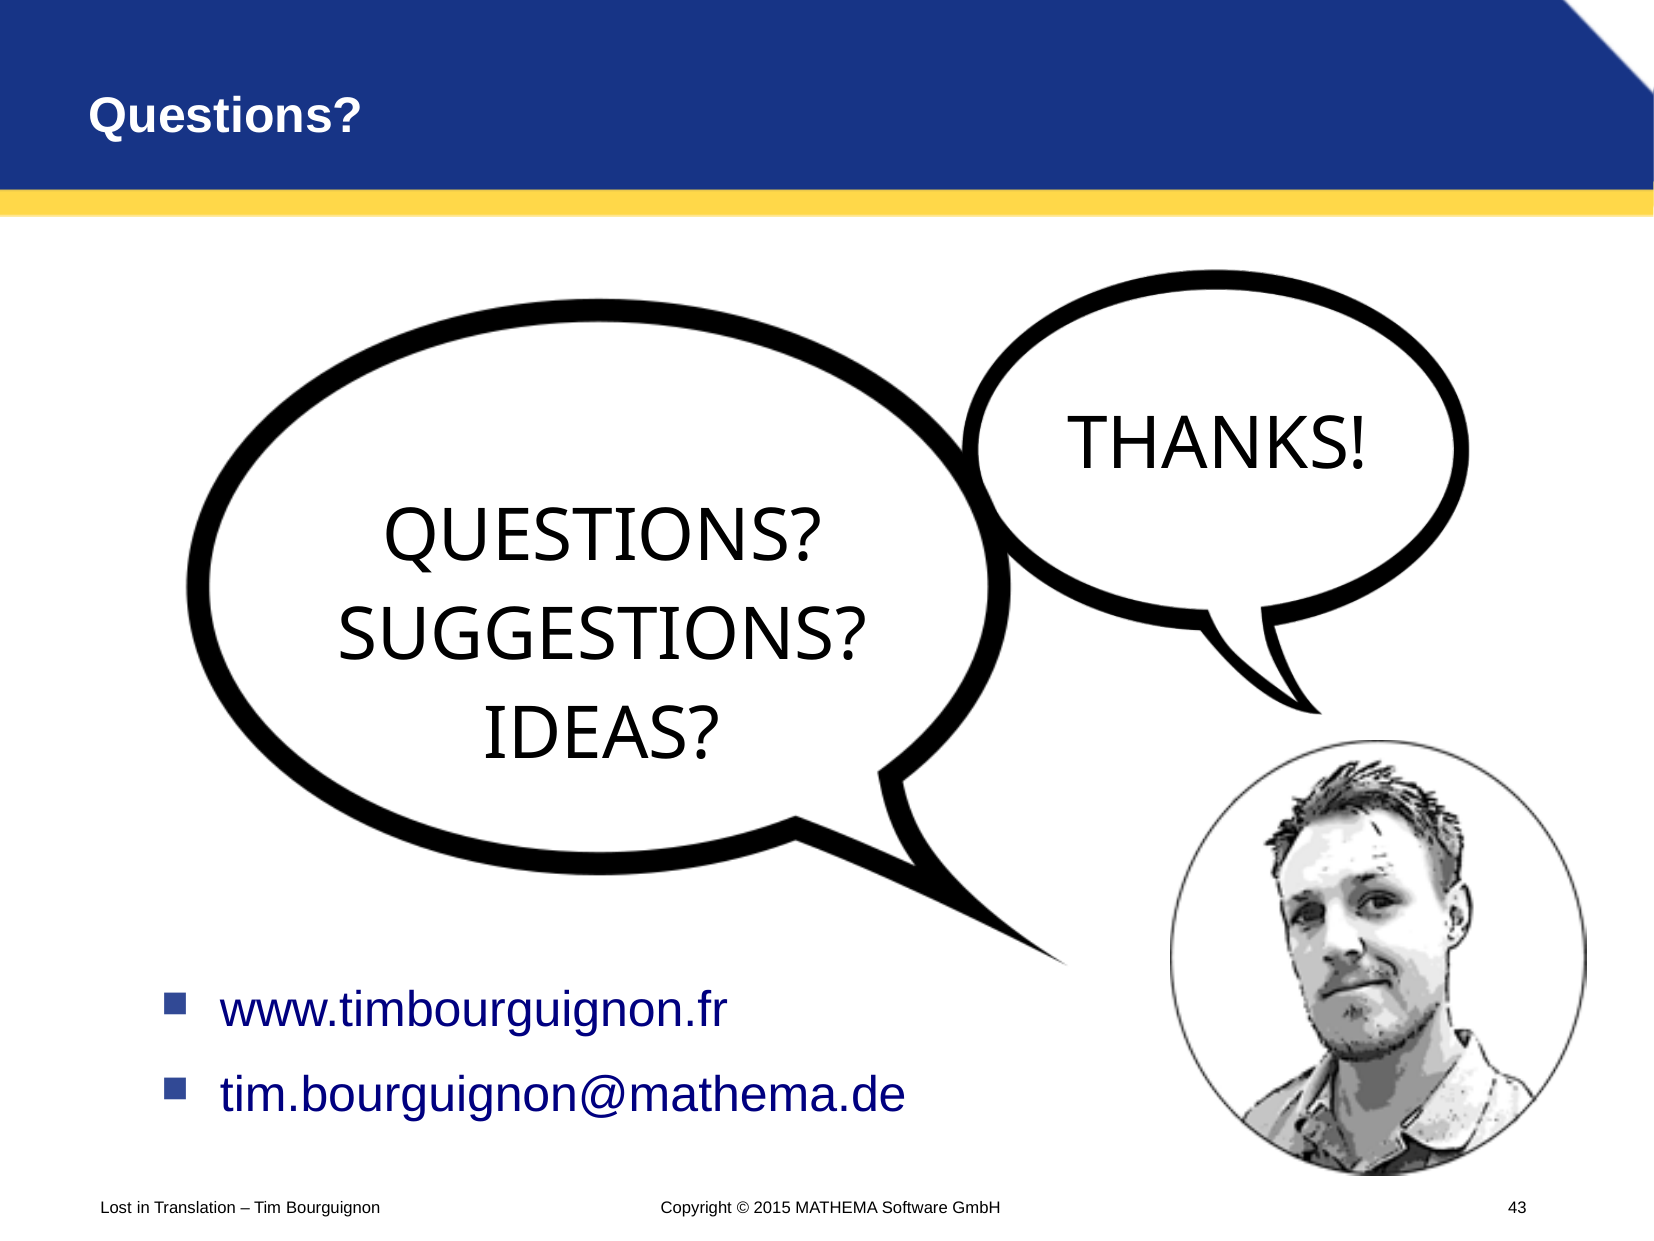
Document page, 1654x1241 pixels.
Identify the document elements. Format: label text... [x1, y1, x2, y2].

picture [0, 0, 1654, 1241]
title Questions? [88, 69, 1160, 162]
subtitle www.timbourguignon.fr tim.bourguignon@mathema.de [101, 226, 1528, 1208]
